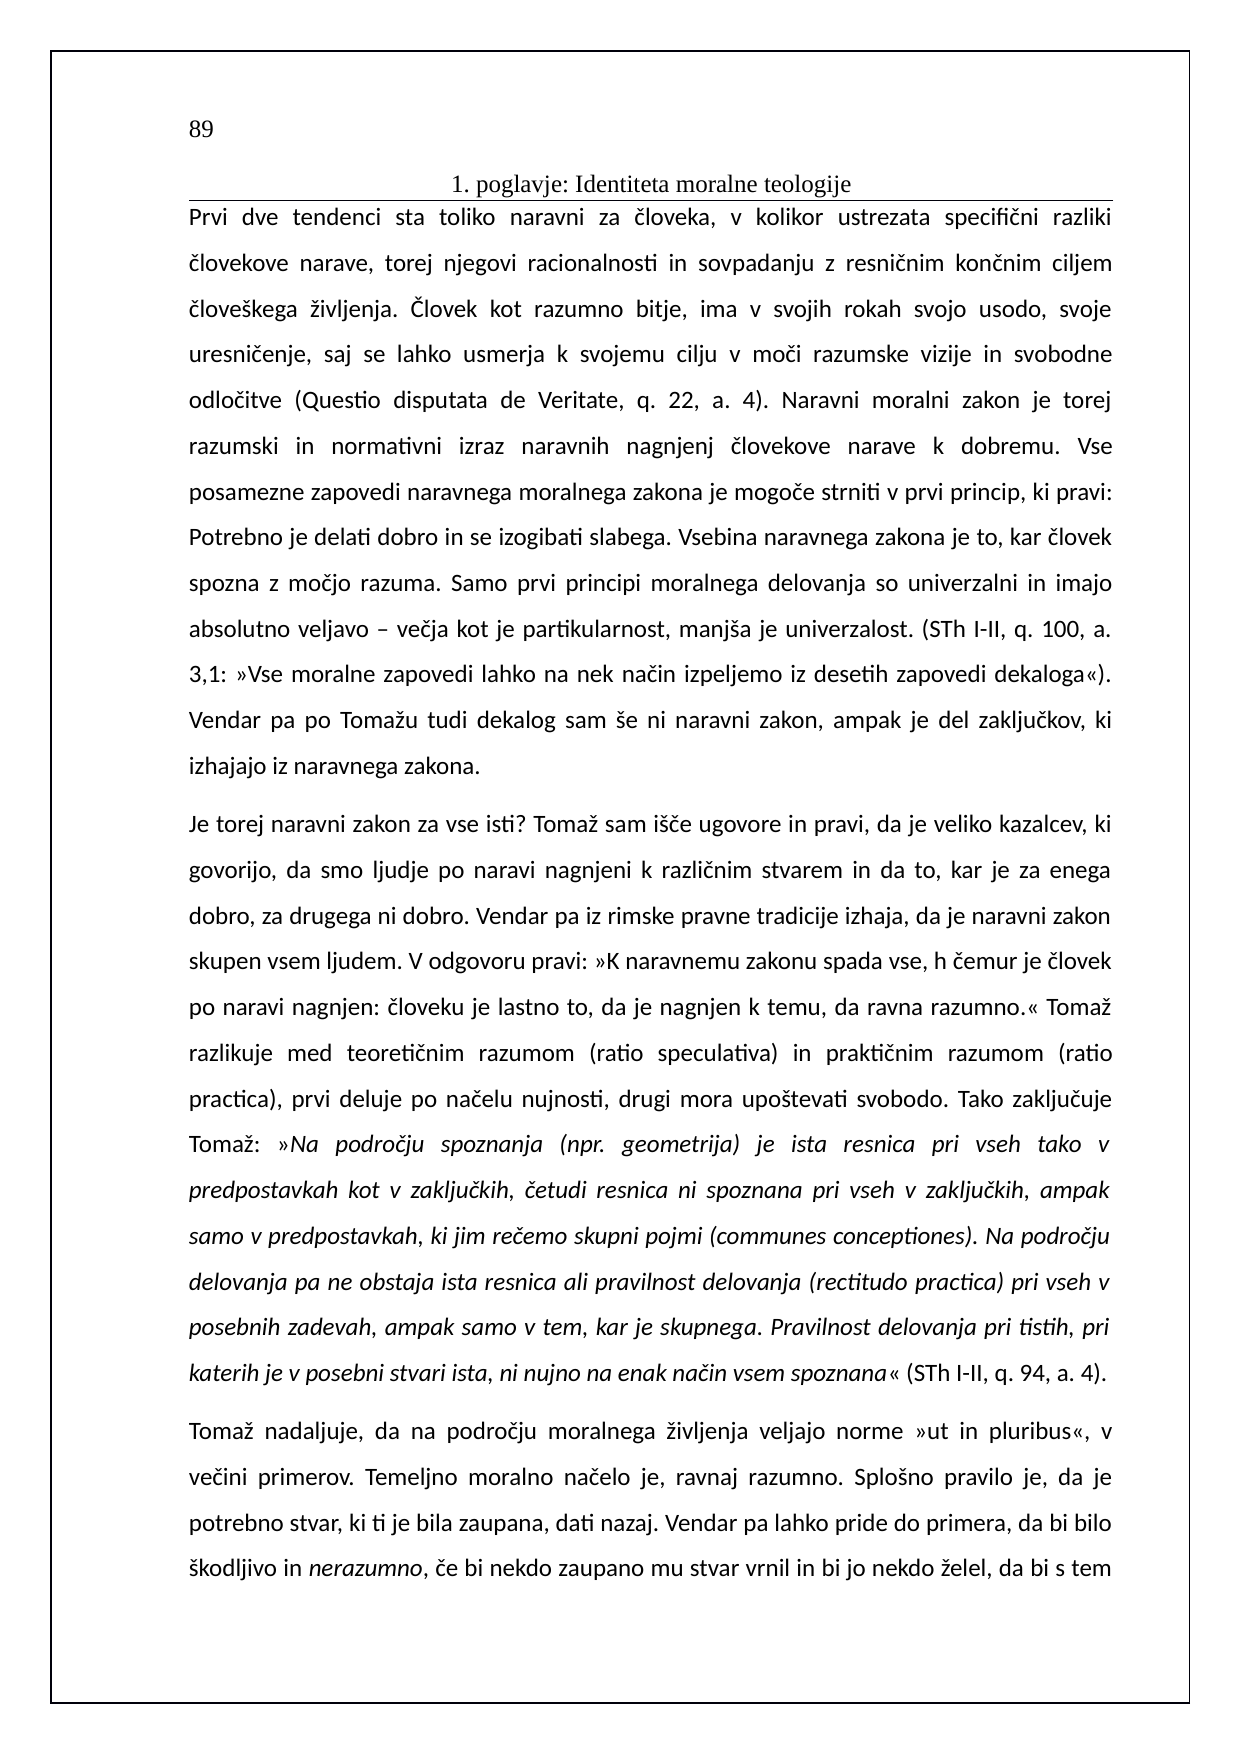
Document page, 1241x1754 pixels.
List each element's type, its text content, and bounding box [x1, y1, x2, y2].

text Prvi dve tendenci sta toliko naravni za človeka, v kolikor ustrezata specifični razliki človekove narave, torej njegovi racionalnosti in sovpadanju z resničnim končnim ciljem človeškega življenja. Človek kot razumno bitje, ima v svojih rokah svojo usodo, svoje uresničenje, saj se lahko usmerja k svojemu cilju v moči razumske vizije in svobodne odločitve (Questio disputata de Veritate, q. 22, a. 4). Naravni moralni zakon je torej razumski in normativni izraz naravnih nagnjenj človekove narave k dobremu. Vse posamezne zapovedi naravnega moralnega zakona je mogoče strniti v prvi princip, ki pravi: Potrebno je delati dobro in se izogibati slabega. Vsebina naravnega zakona je to, kar človek spozna z močjo razuma. Samo prvi principi moralnega delovanja so univerzalni in imajo absolutno veljavo – večja kot je partikularnost, manjša je univerzalost. (STh I-II, q. 100, a. 3,1: »Vse moralne zapovedi lahko na nek način izpeljemo iz desetih zapovedi dekaloga«). Vendar pa po Tomažu tudi dekalog sam še ni naravni zakon, ampak je del zaključkov, ki izhajajo iz naravnega zakona. [189, 201, 1113, 781]
text Je torej naravni zakon za vse isti? Tomaž sam išče ugovore in pravi, da je veliko kazalcev, ki govorijo, da smo ljudje po naravi nagnjeni k različnim stvarem in da to, kar je za enega dobro, za drugega ni dobro. Vendar pa iz rimske pravne tradicije izhaja, da je naravni zakon skupen vsem ljudem. V odgovoru pravi: »K naravnemu zakonu spada vse, h čemur je človek po naravi nagnjen: človeku je lastno to, da je nagnjen k temu, da ravna razumno.« Tomaž razlikuje med teoretičnim razumom (ratio speculativa) in praktičnim razumom (ratio practica), prvi deluje po načelu nujnosti, drugi mora upoštevati svobodo. Tako zaključuje Tomaž: »Na področju spoznanja (npr. geometrija) je ista resnica pri vseh tako v predpostavkah kot v zaključkih, četudi resnica ni spoznana pri vseh v zaključkih, ampak samo v predpostavkah, ki jim rečemo skupni pojmi (communes conceptiones). Na področju delovanja pa ne obstaja ista resnica ali pravilnost delovanja (rectitudo practica) pri vseh v posebnih zadevah, ampak samo v tem, kar je skupnega. Pravilnost delovanja pri tistih, pri katerih je v posebni stvari ista, ni nujno na enak način vsem spoznana« (STh I-II, q. 94, a. 4). [189, 808, 1113, 1388]
text Tomaž nadaljuje, da na področju moralnega življenja veljajo norme »ut in pluribus«, v večini primerov. Temeljno moralno načelo je, ravnaj razumno. Splošno pravilo je, da je potrebno stvar, ki ti je bila zaupana, dati nazaj. Vendar pa lahko pride do primera, da bi bilo škodljivo in nerazumno, če bi nekdo zaupano mu stvar vrnil in bi jo nekdo želel, da bi s tem [189, 1415, 1113, 1583]
